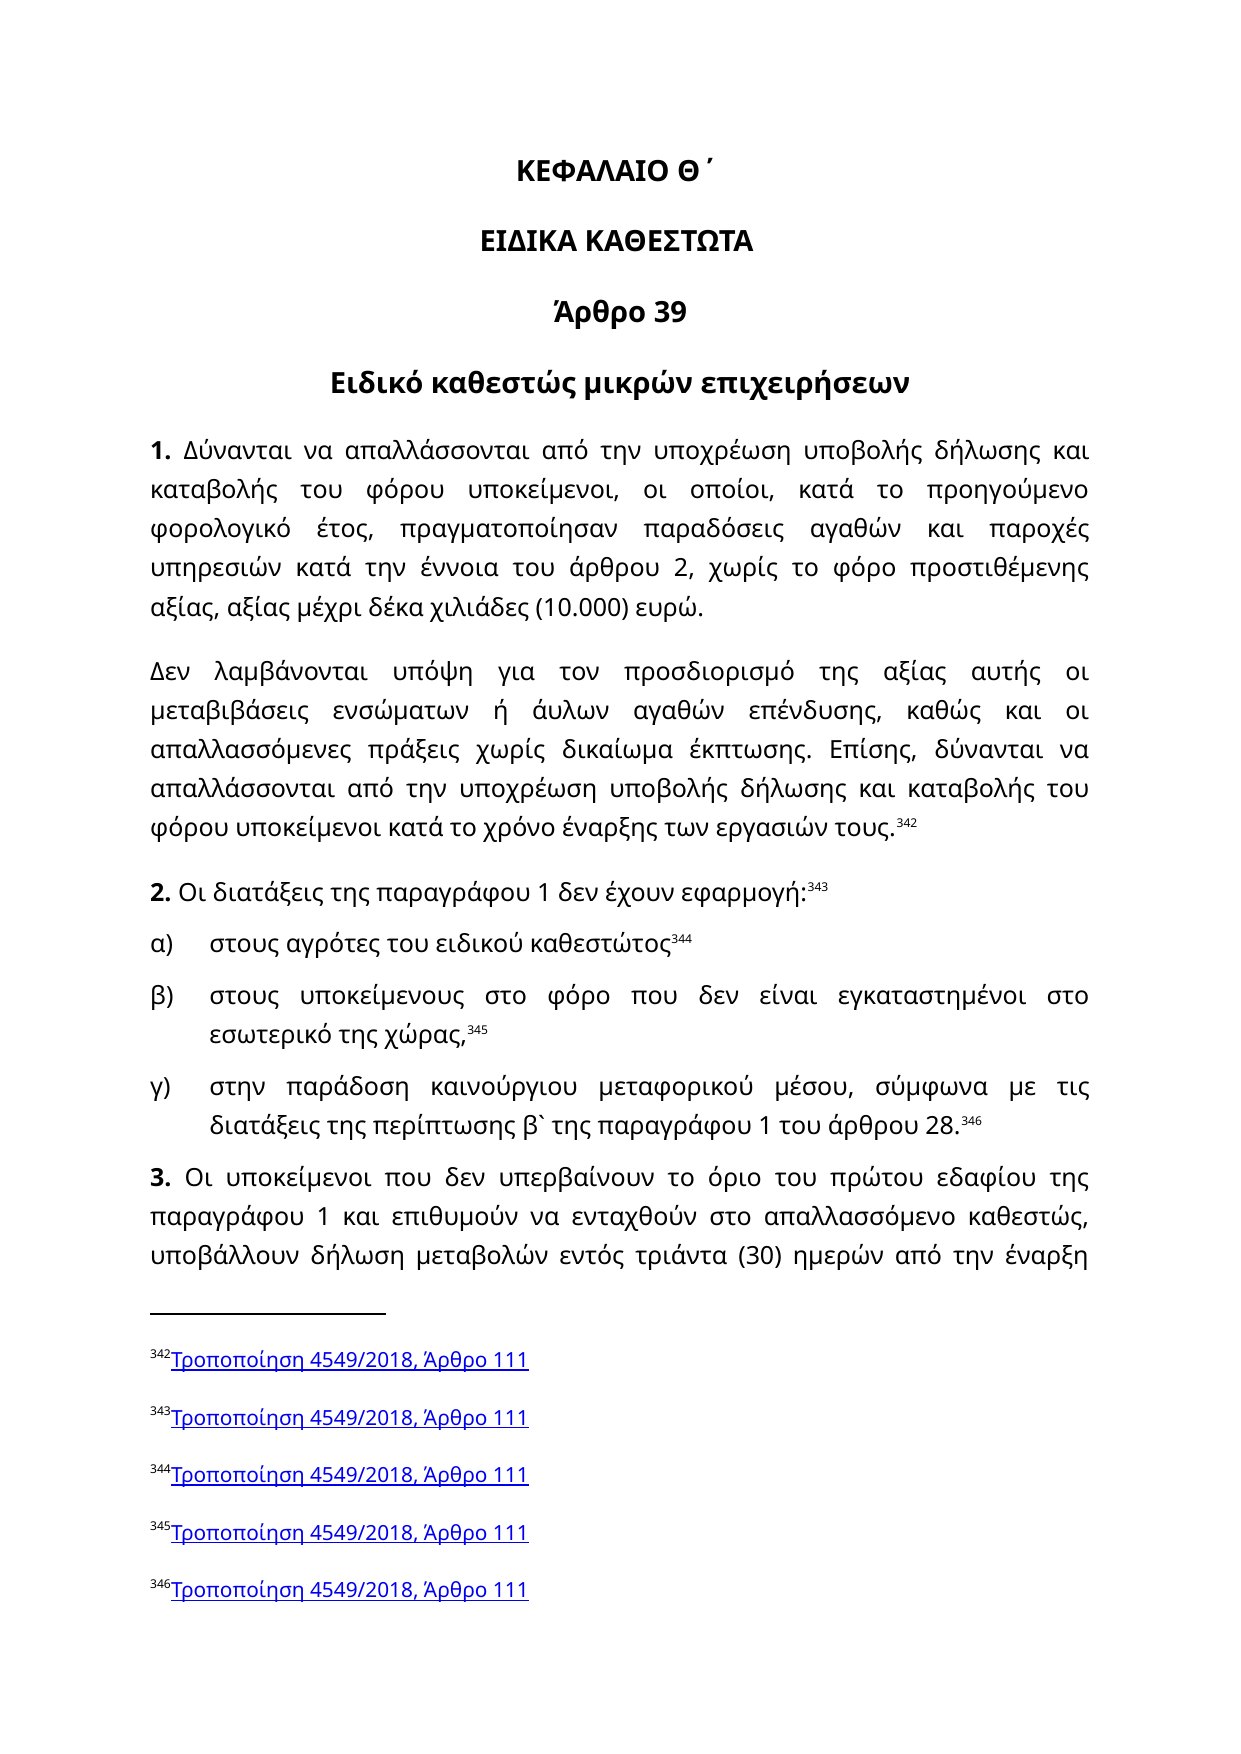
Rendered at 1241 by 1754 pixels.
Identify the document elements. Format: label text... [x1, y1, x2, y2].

list γ) στην παράδοση καινούργιου μεταφορικού μέσου, σύμφωνα με τις διατάξεις της περίπτωσης β` της παραγράφου 1 του άρθρου 28. [150, 1068, 1090, 1142]
text 3. Οι υποκείμενοι που δεν υπερβαίνουν το όριο του πρώτου εδαφίου της παραγράφου 1 και επιθυμούν να ενταχθούν στο απαλλασσόμενο καθεστώς, υποβάλλουν δήλωση μεταβολών εντός τριάντα (30) ημερών από την έναρξη [150, 1159, 1090, 1272]
text Τροποποίηση 4549/2018, Άρθρο 111 [150, 1460, 1090, 1489]
subtitle Ειδικό καθεστώς μικρών επιχειρήσεων [150, 362, 1090, 402]
text Δεν λαμβάνονται υπόψη για τον προσδιορισμό της αξίας αυτής οι μεταβιβάσεις ενσώματων ή άυλων αγαθών επένδυσης, καθώς και οι απαλλασσόμενες πράξεις χωρίς δικαίωμα έκπτωσης. Επίσης, δύνανται να απαλλάσσονται από την υποχρέωση υποβολής δήλωσης και καταβολής του φόρου υποκείμενοι κατά το χρόνο έναρξης των εργασιών τους. [150, 653, 1090, 844]
list β) στους υποκείμενους στο φόρο που δεν είναι εγκαταστημένοι στο εσωτερικό της χώρας, [150, 977, 1090, 1051]
text Τροποποίηση 4549/2018, Άρθρο 111 [150, 1576, 1090, 1604]
text Τροποποίηση 4549/2018, Άρθρο 111 [150, 1518, 1090, 1546]
list α) στους αγρότες του ειδικού καθεστώτος [150, 926, 1090, 960]
text 2. Οι διατάξεις της παραγράφου 1 δεν έχουν εφαρμογή: [150, 874, 1090, 908]
text Τροποποίηση 4549/2018, Άρθρο 111 [150, 1403, 1090, 1431]
subtitle Άρθρο 39 [150, 291, 1090, 331]
text Τροποποίηση 4549/2018, Άρθρο 111 [150, 1345, 1090, 1373]
text 1. Δύνανται να απαλλάσσονται από την υποχρέωση υποβολής δήλωσης και καταβολής του φόρου υποκείμενοι, οι οποίοι, κατά το προηγούμενο φορολογικό έτος, πραγματοποίησαν παραδόσεις αγαθών και παροχές υπηρεσιών κατά την έννοια του άρθρου 2, χωρίς το φόρο προστιθέμενης αξίας, αξίας μέχρι δέκα χιλιάδες (10.000) ευρώ. [150, 432, 1090, 623]
subtitle ΕΙΔΙΚΑ ΚΑΘΕΣΤΩΤΑ [150, 221, 1090, 260]
subtitle ΚΕΦΑΛΑΙΟ Θ΄ [150, 150, 1090, 190]
